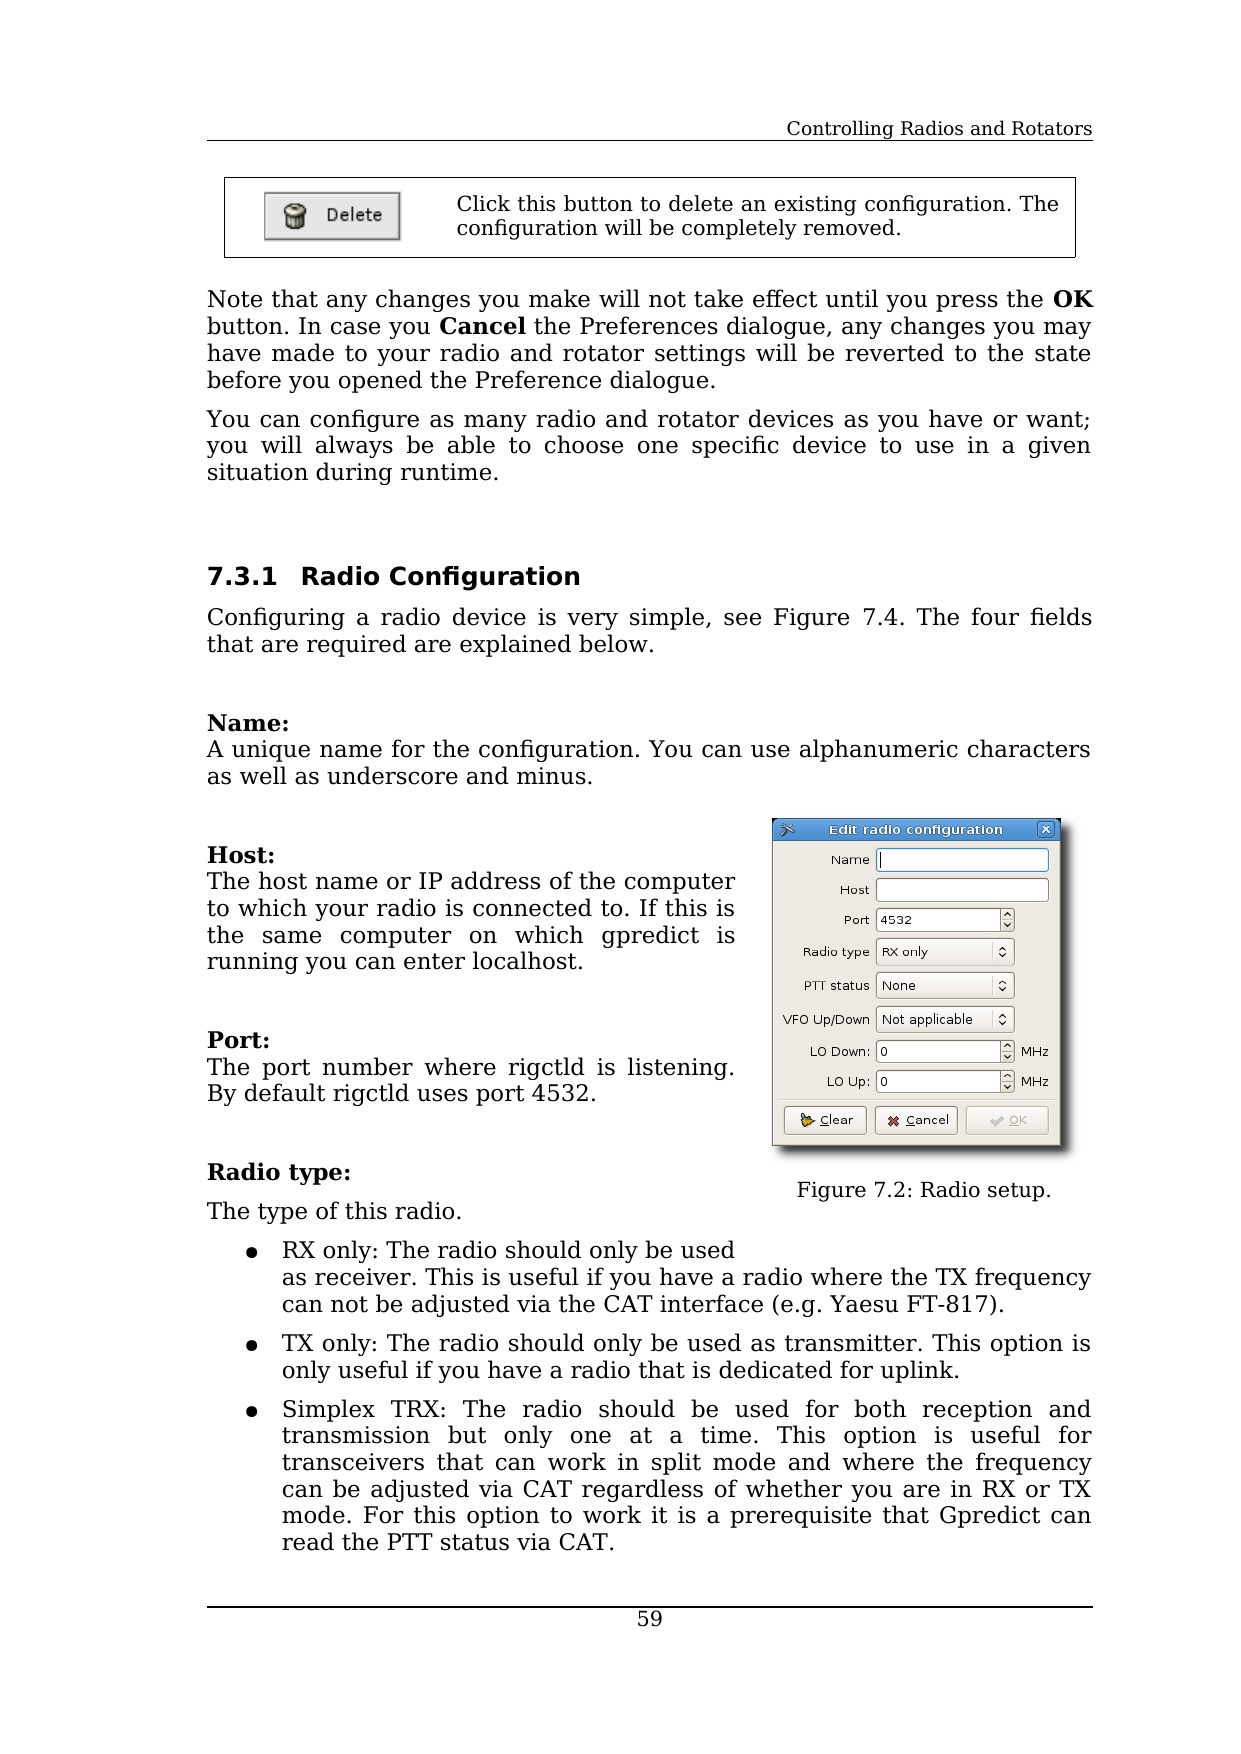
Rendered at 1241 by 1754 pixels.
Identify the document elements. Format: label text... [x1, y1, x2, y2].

text Host: The host name or IP address of the computer to which your radio is connected to. If this is the same computer on which gpredict is running you can enter localhost. [207, 842, 765, 975]
picture [765, 811, 1083, 1167]
picture [264, 191, 402, 242]
text Figure 7.2: Radio setup. [766, 1167, 1082, 1202]
subtitle Radio Configuration [207, 563, 1093, 592]
table_cell Click this button to delete an existing configuration. The configuration will be completely removed. [442, 178, 1075, 257]
text Radio type: [207, 1159, 766, 1186]
text Port: The port number where rigctld is listening. By default rigctld uses port 4532. [207, 1027, 765, 1107]
list TX only: The radio should only be used as transmitter. This option is only useful if you have a radio that is dedicated for uplink. [244, 1330, 1093, 1383]
list Simplex TRX: The radio should be used for both reception and transmission but only one at a time. This option is useful for transceivers that can work in split mode and where the frequency can be adjusted via CAT regardless of whether you are in RX or TX mode. For this option to work it is a prerequisite that Gpredict can read the PTT status via CAT. [244, 1396, 1093, 1556]
table_cell [225, 178, 442, 257]
text [1082, 1159, 1093, 1186]
text Name: A unique name for the configuration. You can use alphanumeric characters as well as underscore and minus. [207, 709, 1093, 790]
list RX only: The radio should only be used as receiver. This is useful if you have a radio where the TX frequency can not be adjusted via the CAT interface (e.g. Yaesu FT-817). [244, 1238, 1093, 1318]
text You can configure as many radio and rotator devices as you have or want; you will always be able to choose one specific device to use in a given situation during runtime. [207, 406, 1093, 486]
text Configuring a radio device is very simple, see Figure 7.4. The four fields that are required are explained below. [207, 604, 1093, 658]
text The type of this radio. [207, 1198, 1093, 1225]
text Note that any changes you make will not take effect until you press the OK button. In case you Cancel the Preferences dialogue, any changes you may have made to your radio and rotator settings will be reverted to the state before you opened the Preference dialogue. [207, 286, 1093, 393]
